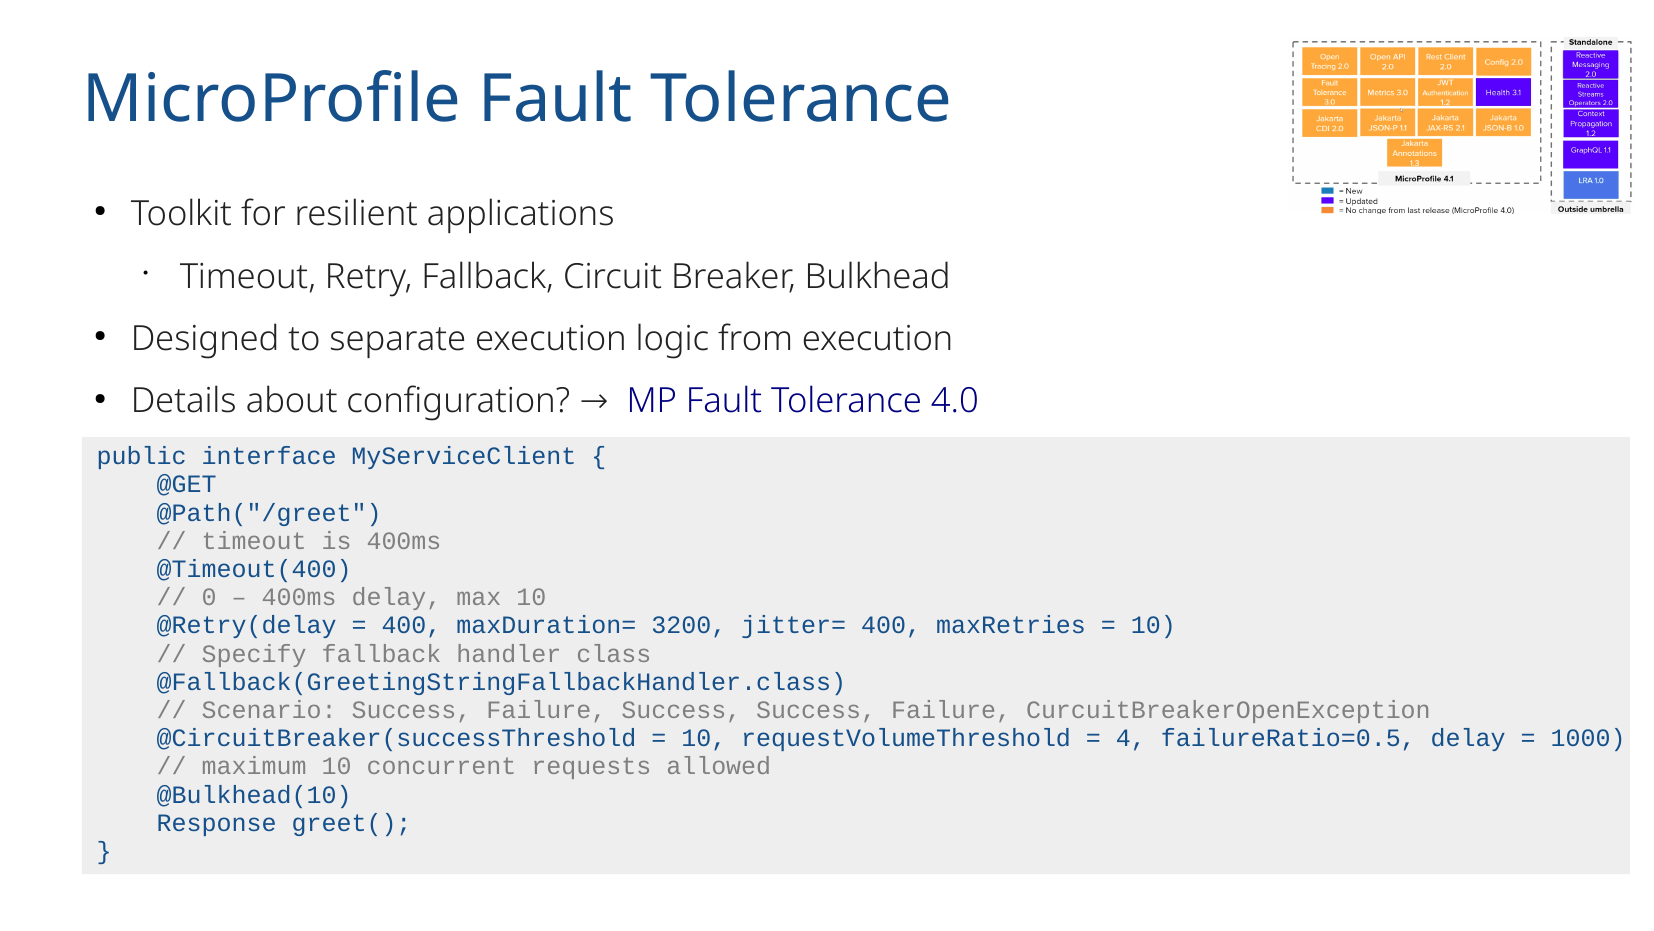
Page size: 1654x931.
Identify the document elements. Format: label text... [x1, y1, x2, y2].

text_box ​public interface MyServiceClient { @GET @Path("/greet") // timeout is 400ms @Timeout(400) // 0 – 400ms delay, max 10 ​ @Retry(delay = 400, maxDuration= 3200, jitter= 400, maxRetries = 10) // Specify fallback handler class @Fallback(GreetingStringFallbackHandler.class) // Scenario: Success, Failure, Success, Success, Failure, CurcuitBreakerOpenException @CircuitBreaker(successThreshold = 10, requestVolumeThreshold = 4, failureRatio=0.5, delay = 1000) // maximum 10 concurrent requests allowed @Bulkhead(10) Response greet(); } [81, 437, 1630, 875]
list Toolkit for resilient applications Timeout, Retry, Fallback, Circuit Breaker, Bulkhead Designed to separate execution logic from execution Details about configuration? → MP Fault Tolerance 4.0 [81, 188, 1582, 426]
title MicroProfile Fault Tolerance [82, 17, 1571, 173]
picture [1287, 37, 1634, 214]
